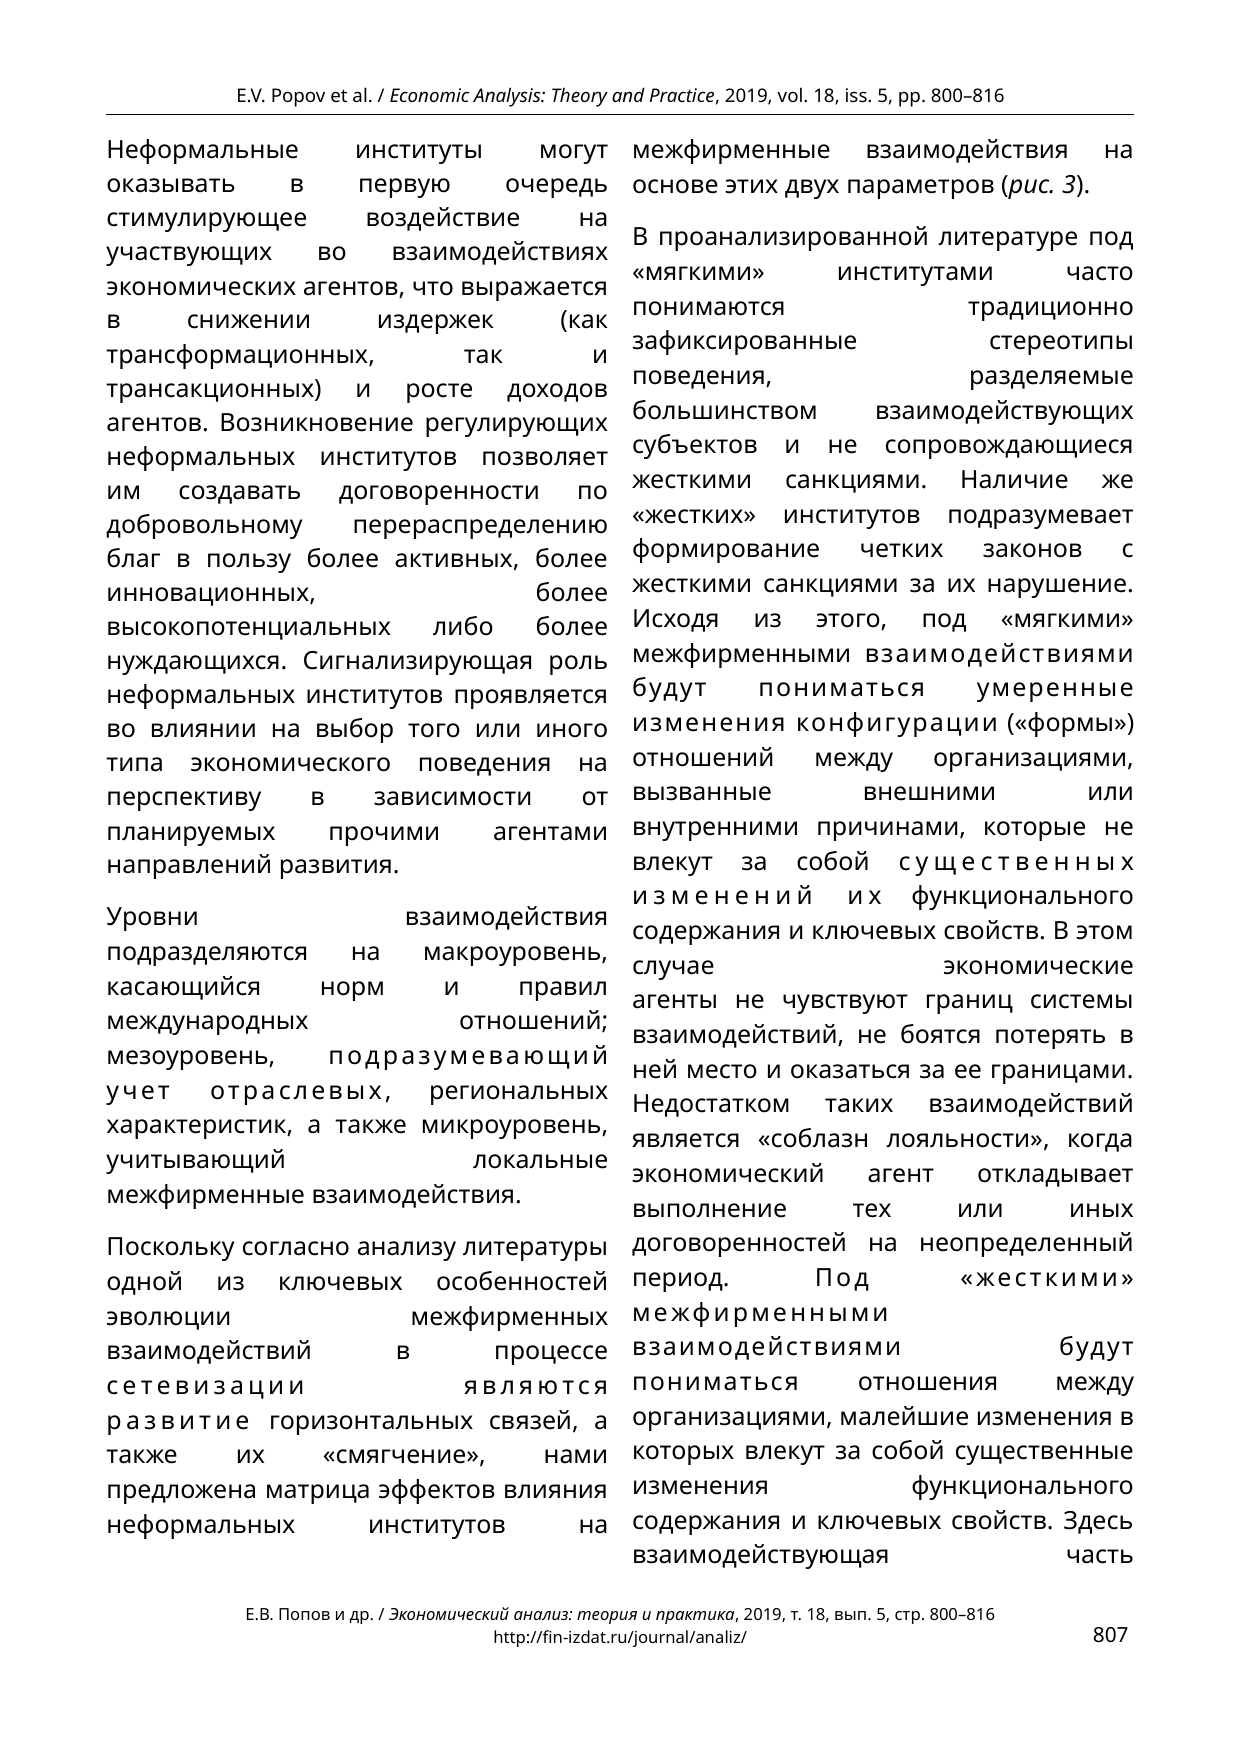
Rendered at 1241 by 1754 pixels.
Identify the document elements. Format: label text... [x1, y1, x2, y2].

text В проанализированной литературе под «мягкими» институтами часто понимаются традиционно зафиксированные стереотипы поведения, разделяемые большинством взаимодействующих субъектов и не сопровождающиеся жесткими санкциями. Наличие же «жестких» институтов подразумевает формирование четких законов с жесткими санкциями за их нарушение. Исходя из этого, под «мягкими» межфирменными взаимодействиями будут пониматься умеренные изменения конфигурации («формы») отношений между организациями, вызванные внешними или внутренними причинами, которые не влекут за собой существенных изменений их функционального содержания и ключевых свойств. В этом случае экономические агенты не чувствуют границ системы взаимодействий, не боятся потерять в ней место и оказаться за ее границами. Недостатком таких взаимодействий является «соблазн лояльности», когда экономический агент откладывает выполнение тех или иных договоренностей на неопределенный период. Под «жесткими» межфирменными взаимодействиями будут пониматься отношения между организациями, малейшие изменения в которых влекут за собой существенные изменения функционального содержания и ключевых свойств. Здесь взаимодействующая часть [632, 219, 1134, 1571]
text Поскольку согласно анализу литературы одной из ключевых особенностей эволюции межфирменных взаимодействий в процессе сетевизации являются развитие горизонтальных связей, а также их «смягчение», нами предложена матрица эффектов влияния неформальных институтов на [106, 1229, 608, 1540]
text Неформальные институты могут оказывать в первую очередь стимулирующее воздействие на участвующих во взаимодействиях экономических агентов, что выражается в снижении издержек (как трансформационных, так и трансакционных) и росте доходов агентов. Возникновение регулирующих неформальных институтов позволяет им создавать договоренности по добровольному перераспределению благ в пользу более активных, более инновационных, более высокопотенциальных либо более нуждающихся. Сигнализирующая роль неформальных институтов проявляется во влиянии на выбор того или иного типа экономического поведения на перспективу в зависимости от планируемых прочими агентами направлений развития. [106, 132, 608, 881]
text межфирменные взаимодействия на основе этих двух параметров (рис. 3). [632, 132, 1134, 201]
text Уровни взаимодействия подразделяются на макроуровень, касающийся норм и правил международных отношений; мезоуровень, подразумевающий учет отраслевых, региональных характеристик, а также микроуровень, учитывающий локальные межфирменные взаимодействия. [106, 899, 608, 1211]
